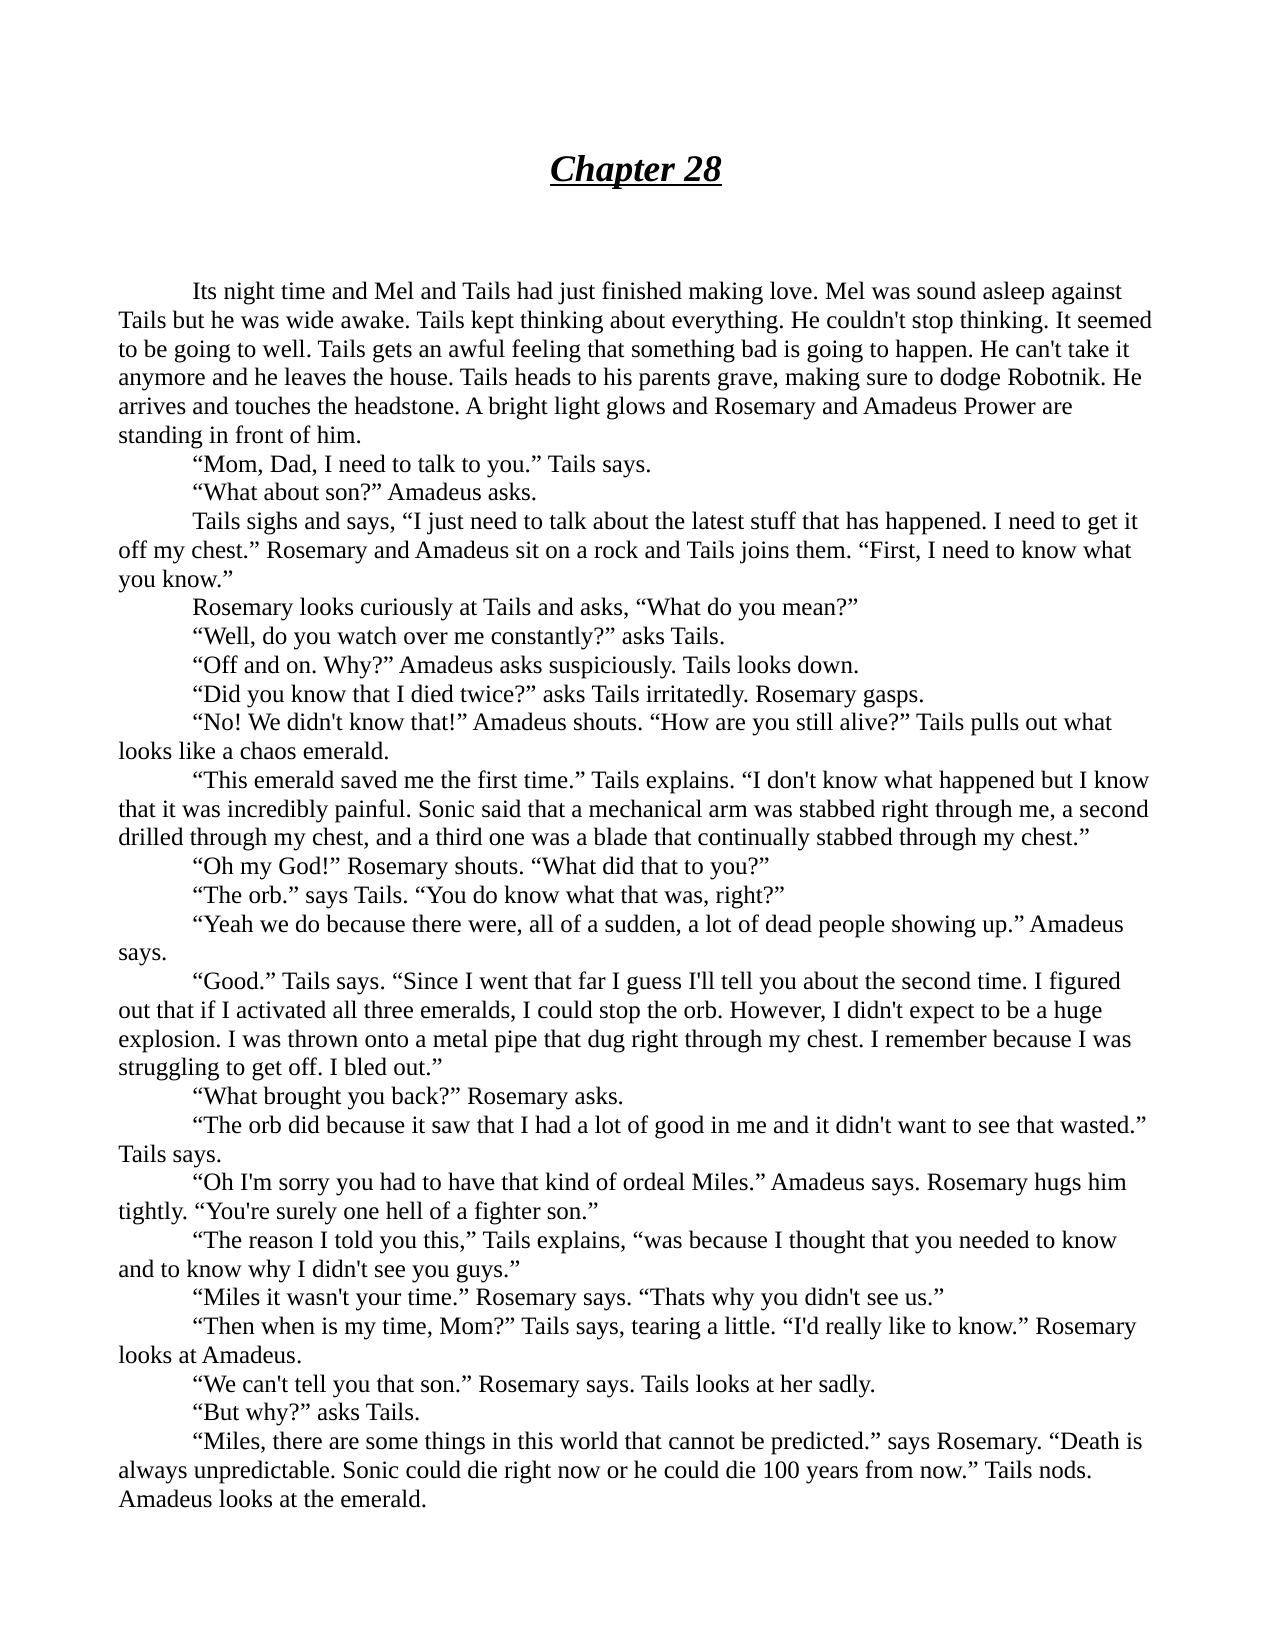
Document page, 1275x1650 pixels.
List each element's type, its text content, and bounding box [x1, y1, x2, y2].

text “Off and on. Why?” Amadeus asks suspiciously. Tails looks down. [118, 650, 1157, 679]
text “Mom, Dad, I need to talk to you.” Tails says. [118, 449, 1157, 477]
text “This emerald saved me the first time.” Tails explains. “I don't know what happened but I know that it was incredibly painful. Sonic said that a mechanical arm was stabbed right through me, a second drilled through my chest, and a third one was a blade that continually stabbed through my chest.” [118, 765, 1157, 851]
text Its night time and Mel and Tails had just finished making love. Mel was sound asleep against Tails but he was wide awake. Tails kept thinking about everything. He couldn't stop thinking. It seemed to be going to well. Tails gets an awful feeling that something bad is going to happen. He can't take it anymore and he leaves the house. Tails heads to his parents grave, making sure to dodge Robotnik. He arrives and touches the headstone. A bright light glows and Rosemary and Amadeus Prower are standing in front of him. [118, 276, 1157, 449]
text Chapter 28 [118, 147, 1157, 190]
text “What about son?” Amadeus asks. [118, 477, 1157, 506]
text “But why?” asks Tails. [118, 1397, 1157, 1426]
text “Did you know that I died twice?” asks Tails irritatedly. Rosemary gasps. [118, 679, 1157, 707]
text “We can't tell you that son.” Rosemary says. Tails looks at her sadly. [118, 1369, 1157, 1397]
text “Well, do you watch over me constantly?” asks Tails. [118, 621, 1157, 650]
text “Oh I'm sorry you had to have that kind of ordeal Miles.” Amadeus says. Rosemary hugs him tightly. “You're surely one hell of a fighter son.” [118, 1167, 1157, 1225]
text “The orb did because it saw that I had a lot of good in me and it didn't want to see that wasted.” Tails says. [118, 1110, 1157, 1167]
text “Yeah we do because there were, all of a sudden, a lot of dead people showing up.” Amadeus says. [118, 909, 1157, 966]
text “No! We didn't know that!” Amadeus shouts. “How are you still alive?” Tails pulls out what looks like a chaos emerald. [118, 707, 1157, 765]
text “The reason I told you this,” Tails explains, “was because I thought that you needed to know and to know why I didn't see you guys.” [118, 1225, 1157, 1282]
text “The orb.” says Tails. “You do know what that was, right?” [118, 880, 1157, 909]
text Tails sighs and says, “I just need to talk about the latest stuff that has happened. I need to get it off my chest.” Rosemary and Amadeus sit on a rock and Tails joins them. “First, I need to know what you know.” Rosemary looks curiously at Tails and asks, “What do you mean?” [118, 506, 1157, 621]
text “Good.” Tails says. “Since I went that far I guess I'll tell you about the second time. I figured out that if I activated all three emeralds, I could stop the orb. However, I didn't expect to be a huge explosion. I was thrown onto a metal pipe that dug right through my chest. I remember because I was struggling to get off. I bled out.” [118, 966, 1157, 1081]
text “Oh my God!” Rosemary shouts. “What did that to you?” [118, 851, 1157, 880]
text “Then when is my time, Mom?” Tails says, tearing a little. “I'd really like to know.” Rosemary looks at Amadeus. [118, 1311, 1157, 1369]
text “What brought you back?” Rosemary asks. [118, 1081, 1157, 1110]
text “Miles, there are some things in this world that cannot be predicted.” says Rosemary. “Death is always unpredictable. Sonic could die right now or he could die 100 years from now.” Tails nods. Amadeus looks at the emerald. [118, 1426, 1157, 1512]
text “Miles it wasn't your time.” Rosemary says. “Thats why you didn't see us.” [118, 1282, 1157, 1311]
